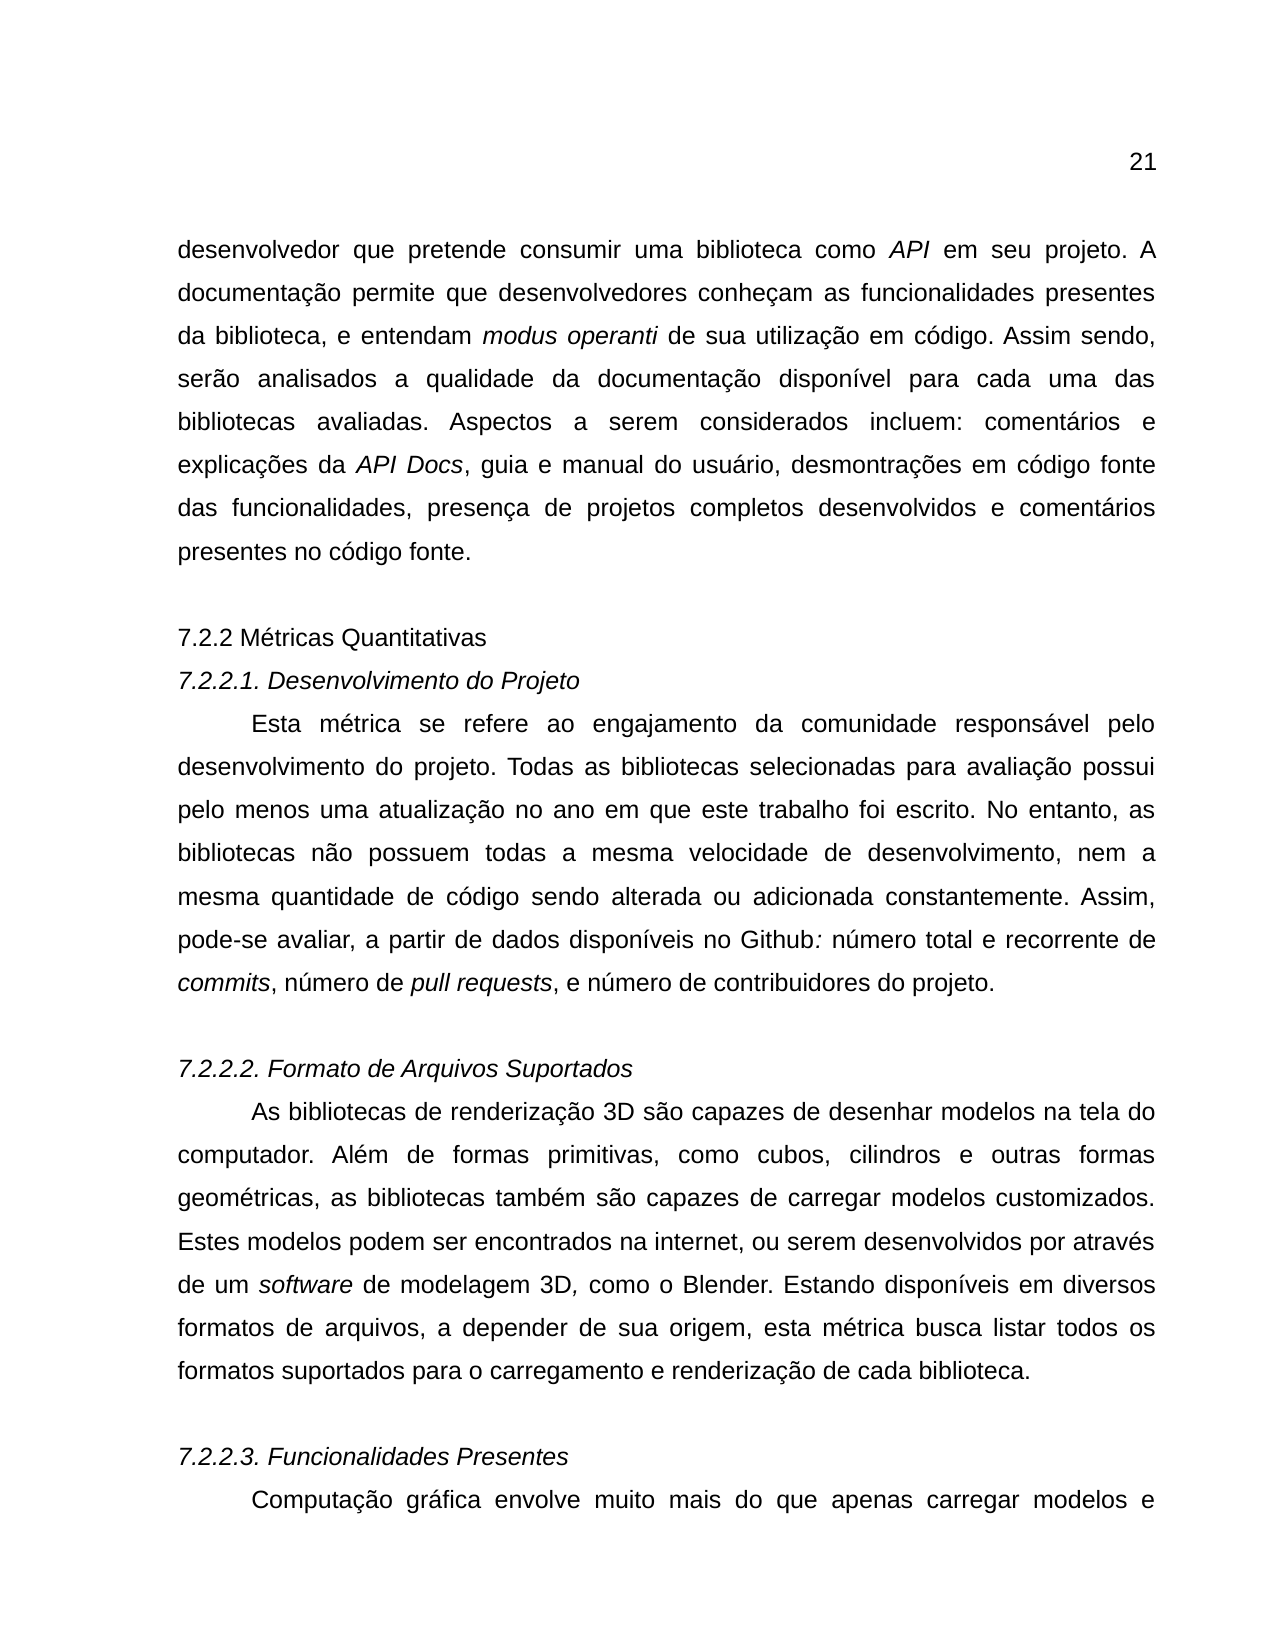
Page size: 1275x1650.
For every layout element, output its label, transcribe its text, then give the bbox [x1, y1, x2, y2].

text desenvolvedor que pretende consumir uma biblioteca como API em seu projeto. A documentação permite que desenvolvedores conheçam as funcionalidades presentes da biblioteca, e entendam modus operanti de sua utilização em código. Assim sendo, serão analisados a qualidade da documentação disponível para cada uma das bibliotecas avaliadas. Aspectos a serem considerados incluem: comentários e explicações da API Docs, guia e manual do usuário, desmontrações em código fonte das funcionalidades, presença de projetos completos desenvolvidos e comentários presentes no código fonte. [177, 235, 1157, 565]
text Computação gráfica envolve muito mais do que apenas carregar modelos e [177, 1485, 1157, 1514]
subtitle 7.2.2 Métricas Quantitativas [177, 623, 1157, 652]
subtitle 7.2.2.3. Funcionalidades Presentes [177, 1442, 1157, 1471]
subtitle 7.2.2.2. Formato de Arquivos Suportados [177, 1054, 1157, 1083]
subtitle 7.2.2.1. Desenvolvimento do Projeto [177, 666, 1157, 695]
text As bibliotecas de renderização 3D são capazes de desenhar modelos na tela do computador. Além de formas primitivas, como cubos, cilindros e outras formas geométricas, as bibliotecas também são capazes de carregar modelos customizados. Estes modelos podem ser encontrados na internet, ou serem desenvolvidos por através de um software de modelagem 3D, como o Blender. Estando disponíveis em diversos formatos de arquivos, a depender de sua origem, esta métrica busca listar todos os formatos suportados para o carregamento e renderização de cada biblioteca. [177, 1097, 1157, 1385]
text Esta métrica se refere ao engajamento da comunidade responsável pelo desenvolvimento do projeto. Todas as bibliotecas selecionadas para avaliação possui pelo menos uma atualização no ano em que este trabalho foi escrito. No entanto, as bibliotecas não possuem todas a mesma velocidade de desenvolvimento, nem a mesma quantidade de código sendo alterada ou adicionada constantemente. Assim, pode-se avaliar, a partir de dados disponíveis no Github: número total e recorrente de commits, número de pull requests, e número de contribuidores do projeto. [177, 709, 1157, 997]
